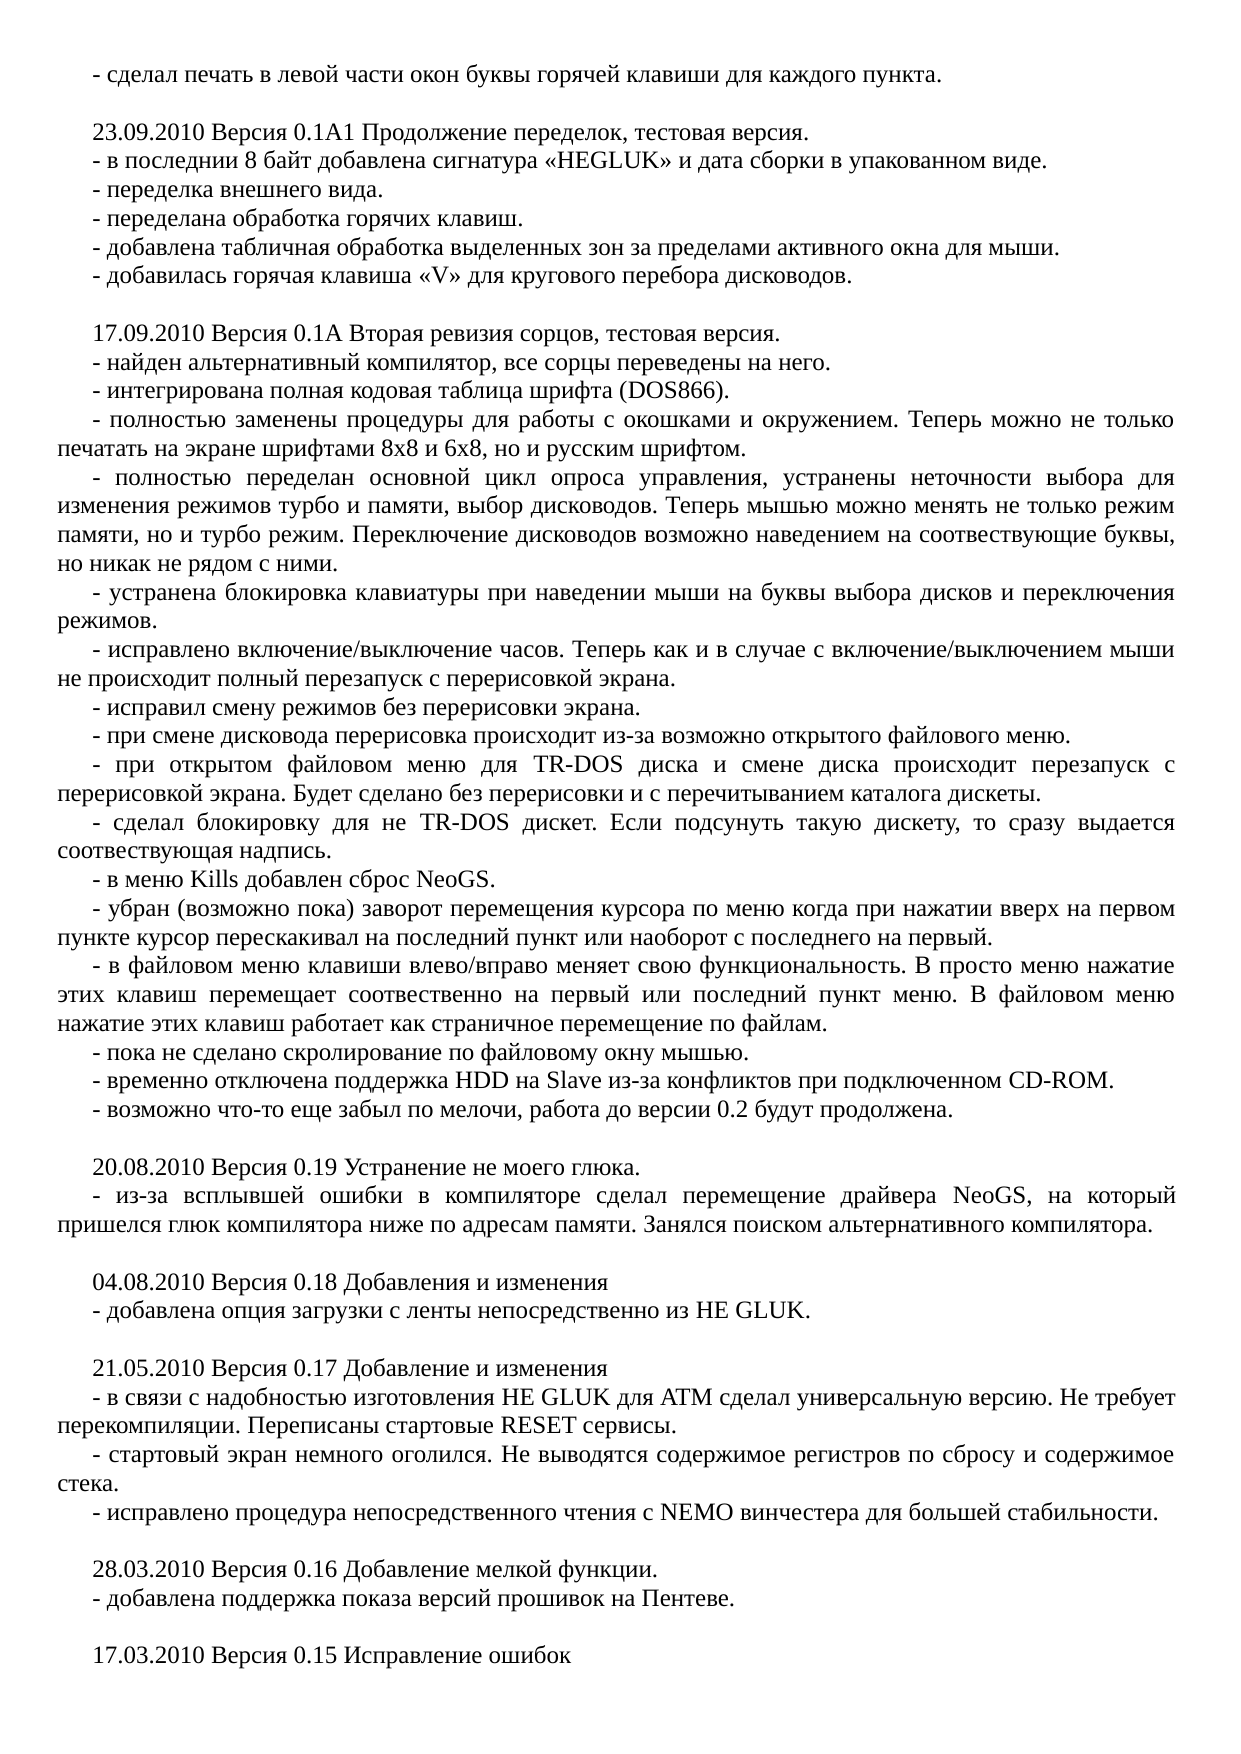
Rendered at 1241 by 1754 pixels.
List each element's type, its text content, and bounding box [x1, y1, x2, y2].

text - исправлено процедура непосредственного чтения с NEMO винчестера для большей стабильности. [57, 1497, 1176, 1526]
text - стартовый экран немного оголился. Не выводятся содержимое регистров по сбросу и содержимое стека. [57, 1439, 1176, 1497]
text - в меню Kills добавлен сброс NeoGS. [57, 864, 1176, 893]
text - интегрирована полная кодовая таблица шрифта (DOS866). [57, 376, 1176, 404]
text - пока не сделано скролирование по файловому окну мышью. [57, 1037, 1176, 1066]
text - из-за всплывшей ошибки в компиляторе сделал перемещение драйвера NeoGS, на который пришелся глюк компилятора ниже по адресам памяти. Занялся поиском альтернативного компилятора. [57, 1181, 1176, 1238]
text - при открытом файловом меню для TR-DOS диска и смене диска происходит перезапуск с перерисовкой экрана. Будет сделано без перерисовки и с перечитыванием каталога дискеты. [57, 749, 1176, 807]
text - добавлена поддержка показа версий прошивок на Пентеве. [57, 1583, 1176, 1612]
text - полностью заменены процедуры для работы с окошками и окружением. Теперь можно не только печатать на экране шрифтами 8х8 и 6х8, но и русским шрифтом. [57, 404, 1176, 462]
text - найден альтернативный компилятор, все сорцы переведены на него. [57, 347, 1176, 376]
text - добавлена опция загрузки с ленты непосредственно из HE GLUK. [57, 1296, 1176, 1324]
text - сделал печать в левой части окон буквы горячей клавиши для каждого пункта. [57, 59, 1176, 88]
text - исправил смену режимов без перерисовки экрана. [57, 692, 1176, 721]
text - добавилась горячая клавиша «V» для кругового перебора дисководов. [57, 261, 1176, 289]
text - в последнии 8 байт добавлена сигнатура «HEGLUK» и дата сборки в упакованном виде. [57, 146, 1176, 174]
text 20.08.2010 Версия 0.19 Устранение не моего глюка. [57, 1152, 1176, 1181]
text - при смене дисковода перерисовка происходит из-за возможно открытого файлового меню. [57, 721, 1176, 749]
text 04.08.2010 Версия 0.18 Добавления и изменения [57, 1267, 1176, 1296]
text - временно отключена поддержка HDD на Slave из-за конфликтов при подключенном CD-ROM. [57, 1066, 1176, 1094]
text - возможно что-то еще забыл по мелочи, работа до версии 0.2 будут продолжена. [57, 1094, 1176, 1123]
text - переделка внешнего вида. [57, 174, 1176, 203]
text - устранена блокировка клавиатуры при наведении мыши на буквы выбора дисков и переключения режимов. [57, 577, 1176, 634]
text 23.09.2010 Версия 0.1A1 Продолжение переделок, тестовая версия. [57, 117, 1176, 146]
text 28.03.2010 Версия 0.16 Добавление мелкой функции. [57, 1554, 1176, 1583]
text - убран (возможно пока) заворот перемещения курсора по меню когда при нажатии вверх на первом пункте курсор перескакивал на последний пункт или наоборот с последнего на первый. [57, 893, 1176, 951]
text - в файловом меню клавиши влево/вправо меняет свою функциональность. В просто меню нажатие этих клавиш перемещает соотвественно на первый или последний пункт меню. В файловом меню нажатие этих клавиш работает как страничное перемещение по файлам. [57, 951, 1176, 1037]
text - полностью переделан основной цикл опроса управления, устранены неточности выбора для изменения режимов турбо и памяти, выбор дисководов. Теперь мышью можно менять не только режим памяти, но и турбо режим. Переключение дисководов возможно наведением на соотвествующие буквы, но никак не рядом с ними. [57, 462, 1176, 577]
text 17.03.2010 Версия 0.15 Исправление ошибок [57, 1641, 1176, 1669]
text - в связи с надобностью изготовления HE GLUK для ATM сделал универсальную версию. Не требует перекомпиляции. Переписаны стартовые RESET сервисы. [57, 1382, 1176, 1439]
text - сделал блокировку для не TR-DOS дискет. Если подсунуть такую дискету, то сразу выдается соотвествующая надпись. [57, 807, 1176, 864]
text - добавлена табличная обработка выделенных зон за пределами активного окна для мыши. [57, 232, 1176, 261]
text - переделана обработка горячих клавиш. [57, 203, 1176, 232]
text 21.05.2010 Версия 0.17 Добавление и изменения [57, 1353, 1176, 1382]
text - исправлено включение/выключение часов. Теперь как и в случае с включение/выключением мыши не происходит полный перезапуск с перерисовкой экрана. [57, 634, 1176, 692]
text 17.09.2010 Версия 0.1А Вторая ревизия сорцов, тестовая версия. [57, 318, 1176, 347]
